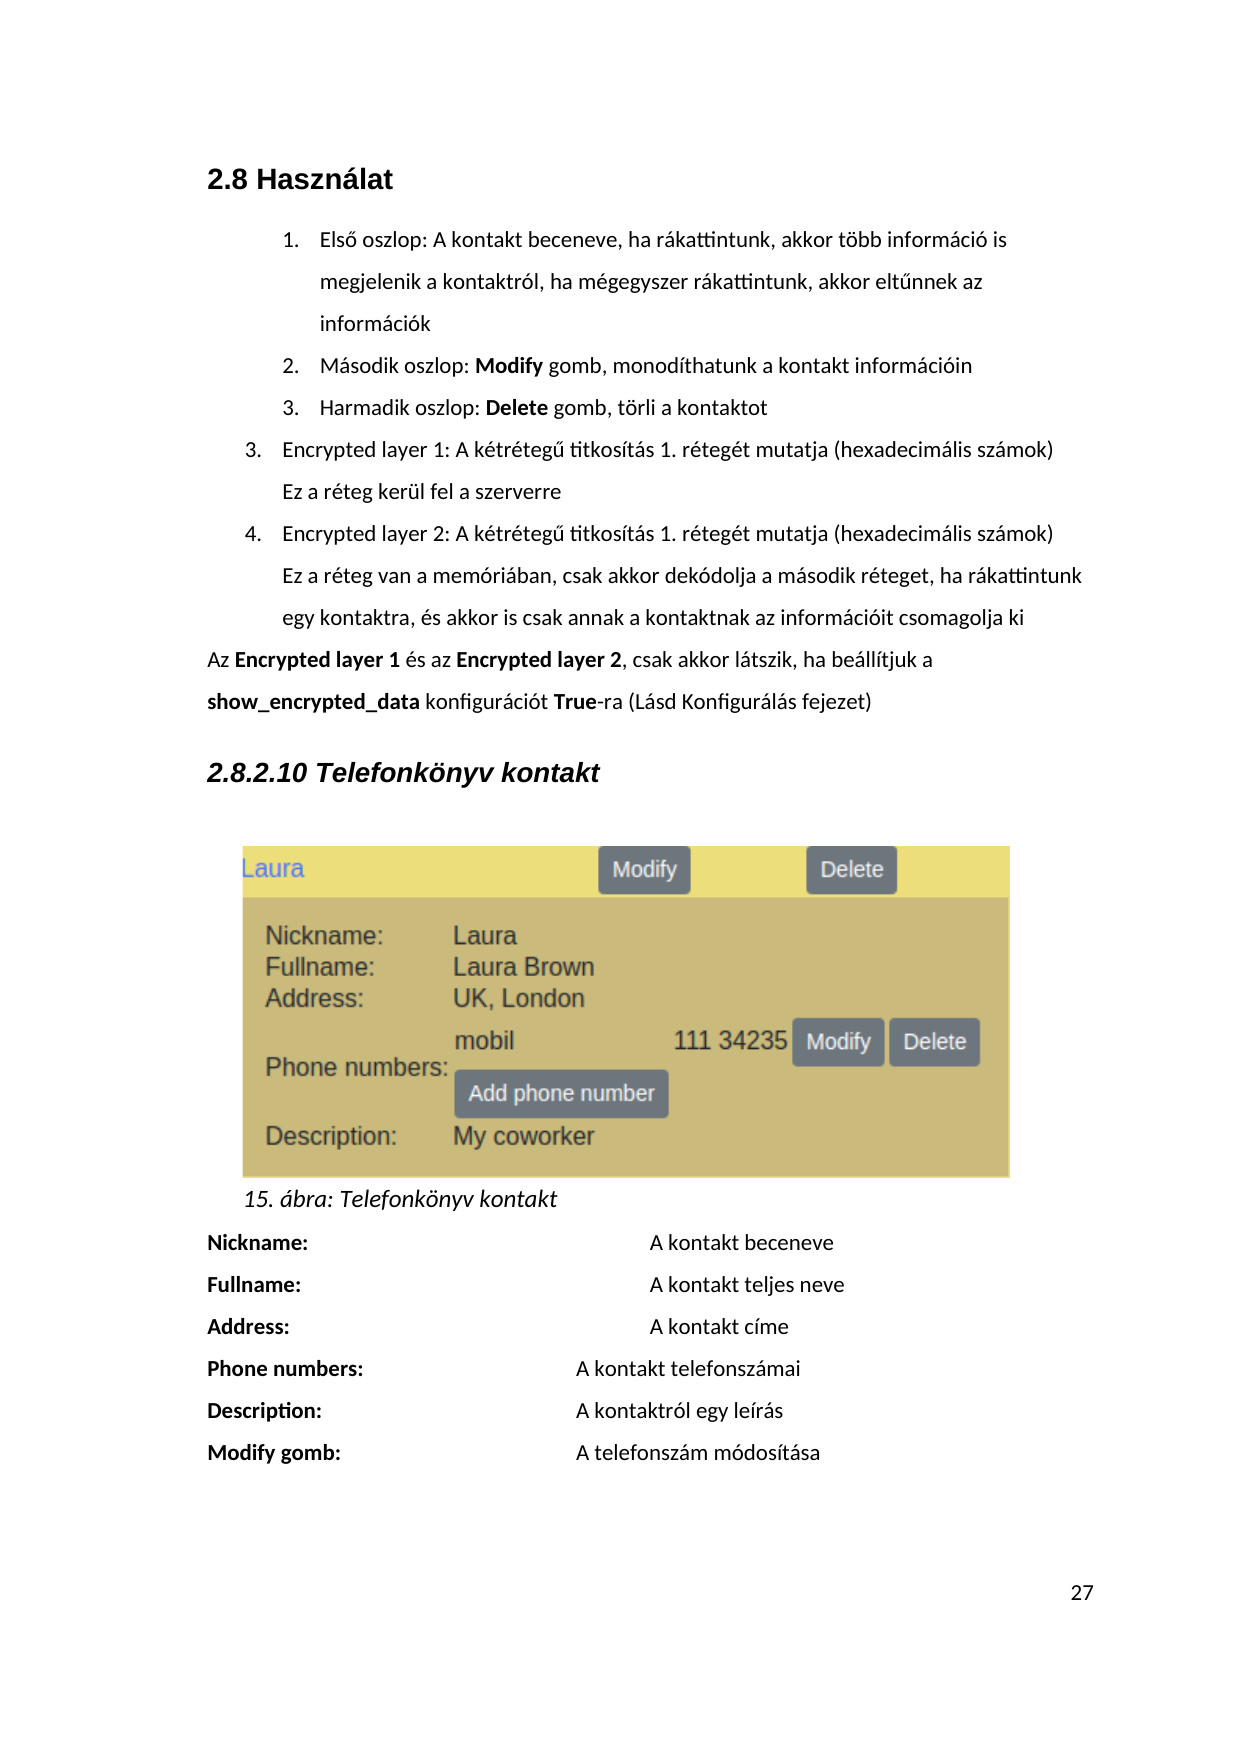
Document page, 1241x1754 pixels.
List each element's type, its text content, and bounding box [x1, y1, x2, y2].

list Ez a réteg van a memóriában, csak akkor dekódolja a második réteget, ha rákattintunk egy kontaktra, és akkor is csak annak a kontaktnak az információit csomagolja ki [244, 561, 1093, 631]
list Második oszlop: Modify gomb, monodíthatunk a kontakt információin [282, 351, 1093, 379]
picture [242, 846, 1010, 1178]
list Harmadik oszlop: Delete gomb, törli a kontaktot [282, 393, 1093, 421]
list Ez a réteg kerül fel a szerverre [244, 477, 1093, 505]
text 15. ábra: Telefonkönyv kontakt [243, 1178, 1010, 1214]
text Az Encrypted layer 1 és az Encrypted layer 2, csak akkor látszik, ha beállítjuk a show_encrypted_data konfigurációt True-ra (Lásd Konfigurálás fejezet) [207, 645, 1093, 715]
list Első oszlop: A kontakt beceneve, ha rákattintunk, akkor több információ is megjelenik a kontaktról, ha mégegyszer rákattintunk, akkor eltűnnek az információk [282, 225, 1093, 337]
list Encrypted layer 2: A kétrétegű titkosítás 1. rétegét mutatja (hexadecimális számok) [244, 519, 1093, 547]
text Nickname: A kontakt beceneve Fullname: A kontakt teljes neve Address: A kontakt címe Phone numbers: A kontakt telefonszámai Description: A kontaktról egy leírás Modify gomb: A telefonszám módosítása [207, 816, 1093, 1466]
subtitle Telefonkönyv kontakt [207, 756, 1093, 788]
list Encrypted layer 1: A kétrétegű titkosítás 1. rétegét mutatja (hexadecimális számok) [244, 435, 1093, 463]
